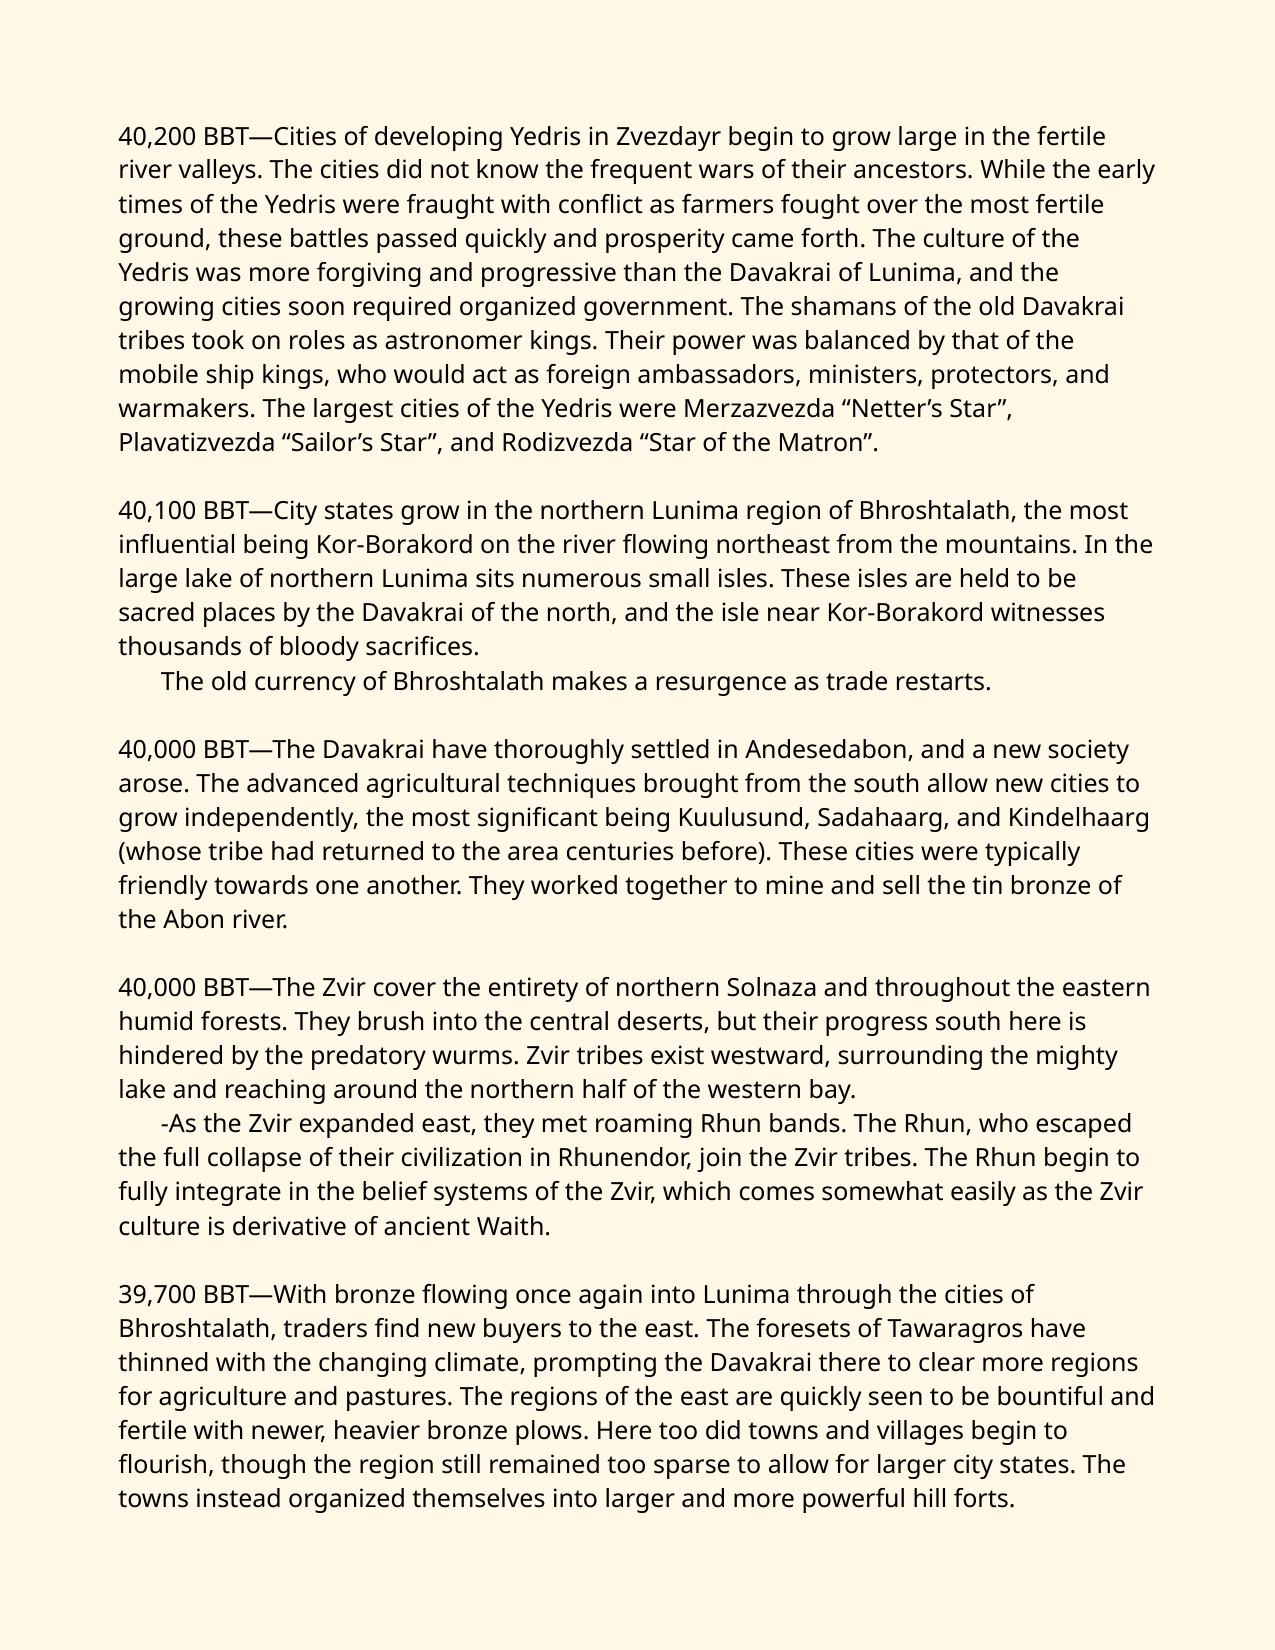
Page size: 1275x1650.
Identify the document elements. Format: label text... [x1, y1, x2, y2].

text -As the Zvir expanded east, they met roaming Rhun bands. The Rhun, who escaped the full collapse of their civilization in Rhunendor, join the Zvir tribes. The Rhun begin to fully integrate in the belief systems of the Zvir, which comes somewhat easily as the Zvir culture is derivative of ancient Waith. [118, 1106, 1157, 1242]
text 40,000 BBT—The Davakrai have thoroughly settled in Andesedabon, and a new society arose. The advanced agricultural techniques brought from the south allow new cities to grow independently, the most significant being Kuulusund, Sadahaarg, and Kindelhaarg (whose tribe had returned to the area centuries before). These cities were typically friendly towards one another. They worked together to mine and sell the tin bronze of the Abon river. [118, 731, 1157, 936]
text 39,700 BBT—With bronze flowing once again into Lunima through the cities of Bhroshtalath, traders find new buyers to the east. The foresets of Tawaragros have thinned with the changing climate, prompting the Davakrai there to clear more regions for agriculture and pastures. The regions of the east are quickly seen to be bountiful and fertile with newer, heavier bronze plows. Here too did towns and villages begin to flourish, though the region still remained too sparse to allow for larger city states. The towns instead organized themselves into larger and more powerful hill forts. [118, 1276, 1157, 1515]
text The old currency of Bhroshtalath makes a resurgence as trade restarts. [118, 663, 1157, 697]
text 40,100 BBT—City states grow in the northern Lunima region of Bhroshtalath, the most influential being Kor-Borakord on the river flowing northeast from the mountains. In the large lake of northern Lunima sits numerous small isles. These isles are held to be sacred places by the Davakrai of the north, and the isle near Kor-Borakord witnesses thousands of bloody sacrifices. [118, 493, 1157, 663]
text 40,200 BBT—Cities of developing Yedris in Zvezdayr begin to grow large in the fertile river valleys. The cities did not know the frequent wars of their ancestors. While the early times of the Yedris were fraught with conflict as farmers fought over the most fertile ground, these battles passed quickly and prosperity came forth. The culture of the Yedris was more forgiving and progressive than the Davakrai of Lunima, and the growing cities soon required organized government. The shamans of the old Davakrai tribes took on roles as astronomer kings. Their power was balanced by that of the mobile ship kings, who would act as foreign ambassadors, ministers, protectors, and warmakers. The largest cities of the Yedris were Merzazvezda “Netter’s Star”, Plavatizvezda “Sailor’s Star”, and Rodizvezda “Star of the Matron”. [118, 118, 1157, 459]
text 40,000 BBT—The Zvir cover the entirety of northern Solnaza and throughout the eastern humid forests. They brush into the central deserts, but their progress south here is hindered by the predatory wurms. Zvir tribes exist westward, surrounding the mighty lake and reaching around the northern half of the western bay. [118, 970, 1157, 1106]
